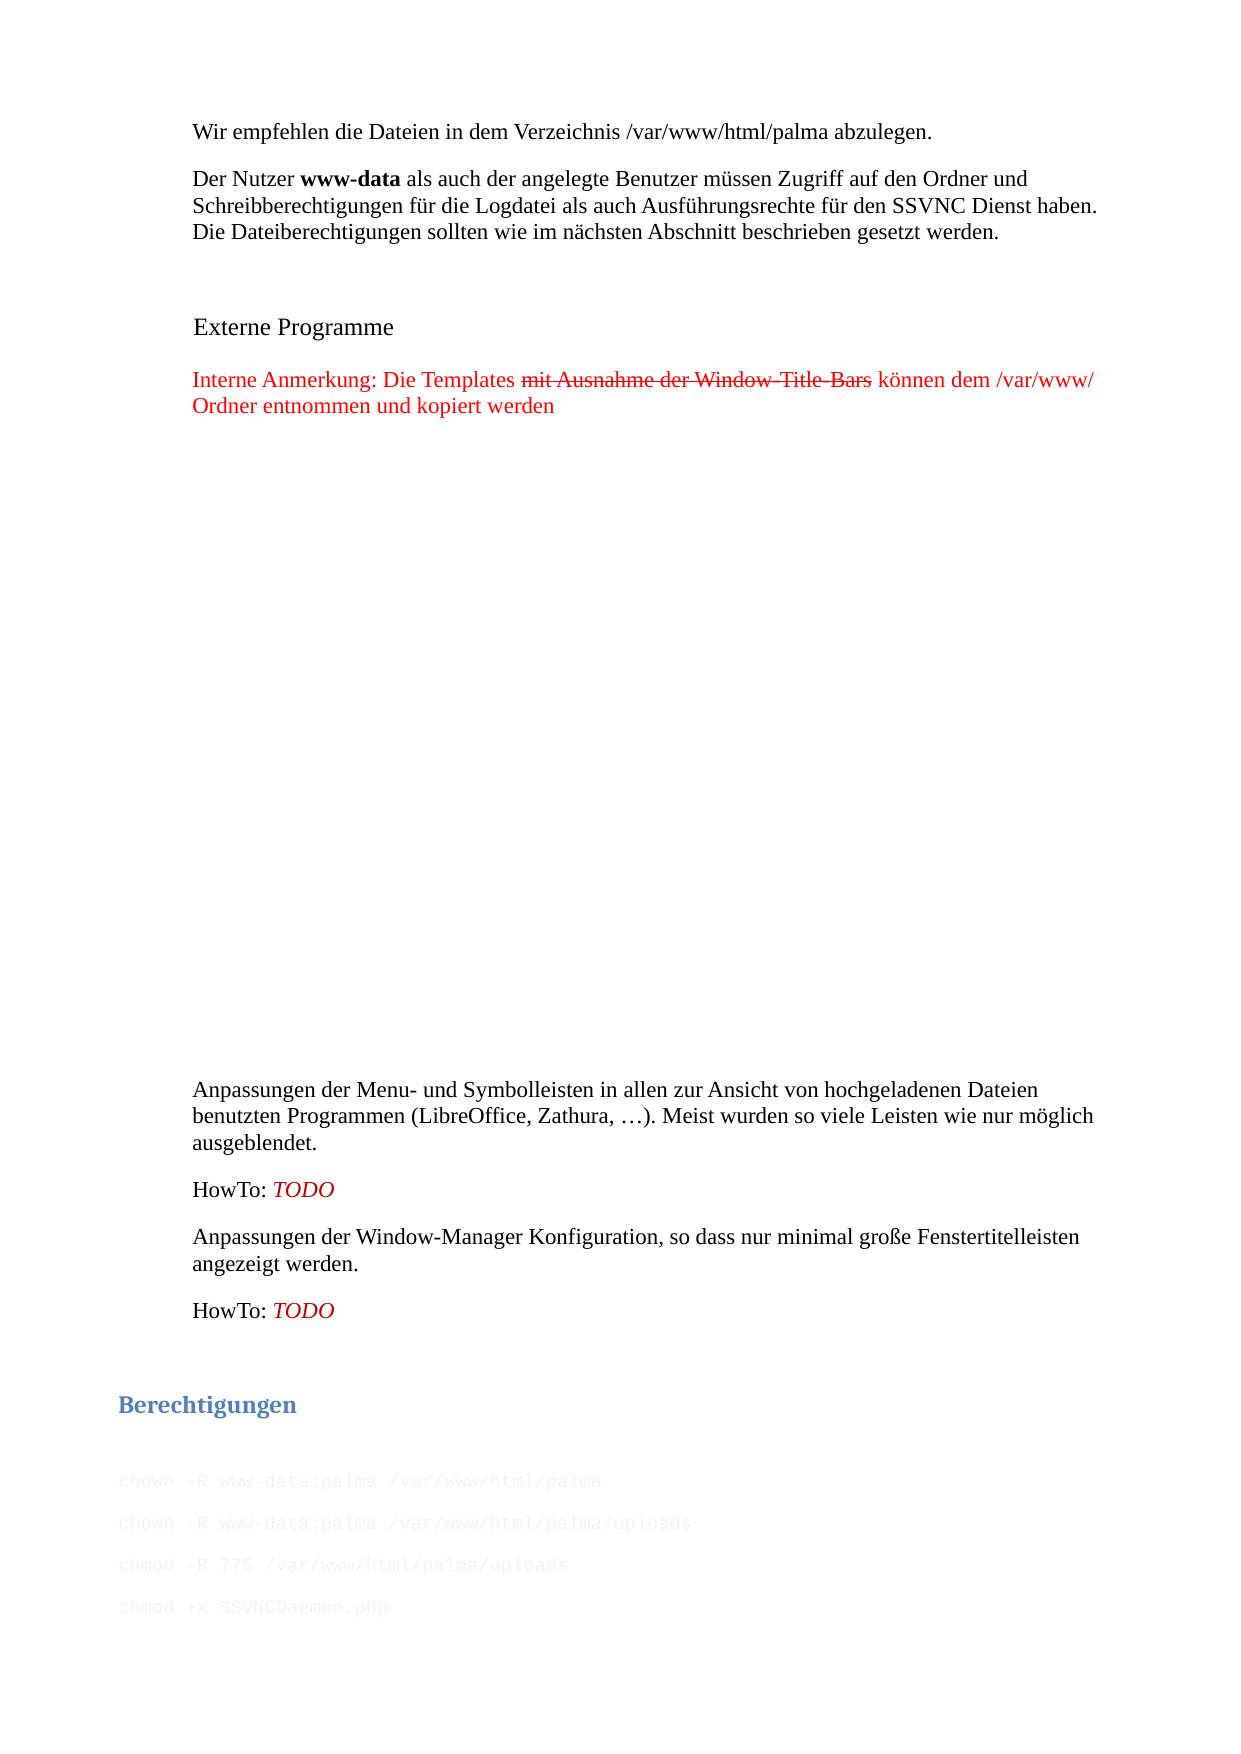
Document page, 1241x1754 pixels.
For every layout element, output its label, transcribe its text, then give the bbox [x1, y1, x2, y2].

text /var/www/.cache [192, 440, 1122, 461]
text /yelp [192, 776, 1122, 798]
text /var/www/.local [192, 945, 1122, 966]
text /pulse [192, 692, 1122, 713]
text Interne Anmerkung: Die Templates mit Ausnahme der Window-Title-Bars können dem /var/www/ Ordner entnommen und kopiert werden [192, 366, 1122, 419]
text HowTo: TODO [192, 1176, 1122, 1202]
text chown -R www-data:palma /var/www/html/palma/uploads [118, 1513, 1122, 1535]
text chmod +x SSVNCDaemon.php [118, 1598, 1122, 1619]
text /var/www/.conf [192, 482, 1122, 503]
text /var/www/.gconf [192, 903, 1122, 924]
text Anpassungen der Menu- und Symbolleisten in allen zur Ansicht von hochgeladenen Dateien benutzten Programmen (LibreOffice, Zathura, …). Meist wurden so viele Leisten wie nur möglich ausgeblendet. [192, 1076, 1122, 1155]
text /libreoffice [192, 608, 1122, 629]
text HowTo: TODO [192, 1297, 1122, 1323]
text Der Nutzer www-data als auch der angelegte Benutzer müssen Zugriff auf den Ordner und Schreibberechtigungen für die Logdatei als auch Ausführungsrechte für den SSVNC Dienst haben. Die Dateiberechtigungen sollten wie im nächsten Abschnitt beschrieben gesetzt werden. [192, 165, 1122, 244]
list Externe Programme [193, 312, 1122, 341]
text Wir empfehlen die Dateien in dem Verzeichnis /var/www/html/palma abzulegen. [118, 118, 1122, 144]
text chown -R www-data:palma /var/www/html/palma [118, 1471, 1122, 1493]
text /dconf [192, 524, 1122, 545]
text /var/www/.netsurf [192, 987, 1122, 1008]
text /zathura [192, 818, 1122, 840]
text /openbox [192, 650, 1122, 671]
text /eog [192, 566, 1122, 587]
subtitle Berechtigungen [118, 1391, 1122, 1420]
text Anpassungen der Window-Manager Konfiguration, so dass nur minimal große Fenstertitelleisten angezeigt werden. [192, 1223, 1122, 1276]
text /var/www/.dbus [192, 861, 1122, 882]
text chmod -R 775 /var/www/html/palma/uploads [118, 1556, 1122, 1577]
text /vlc [192, 734, 1122, 756]
